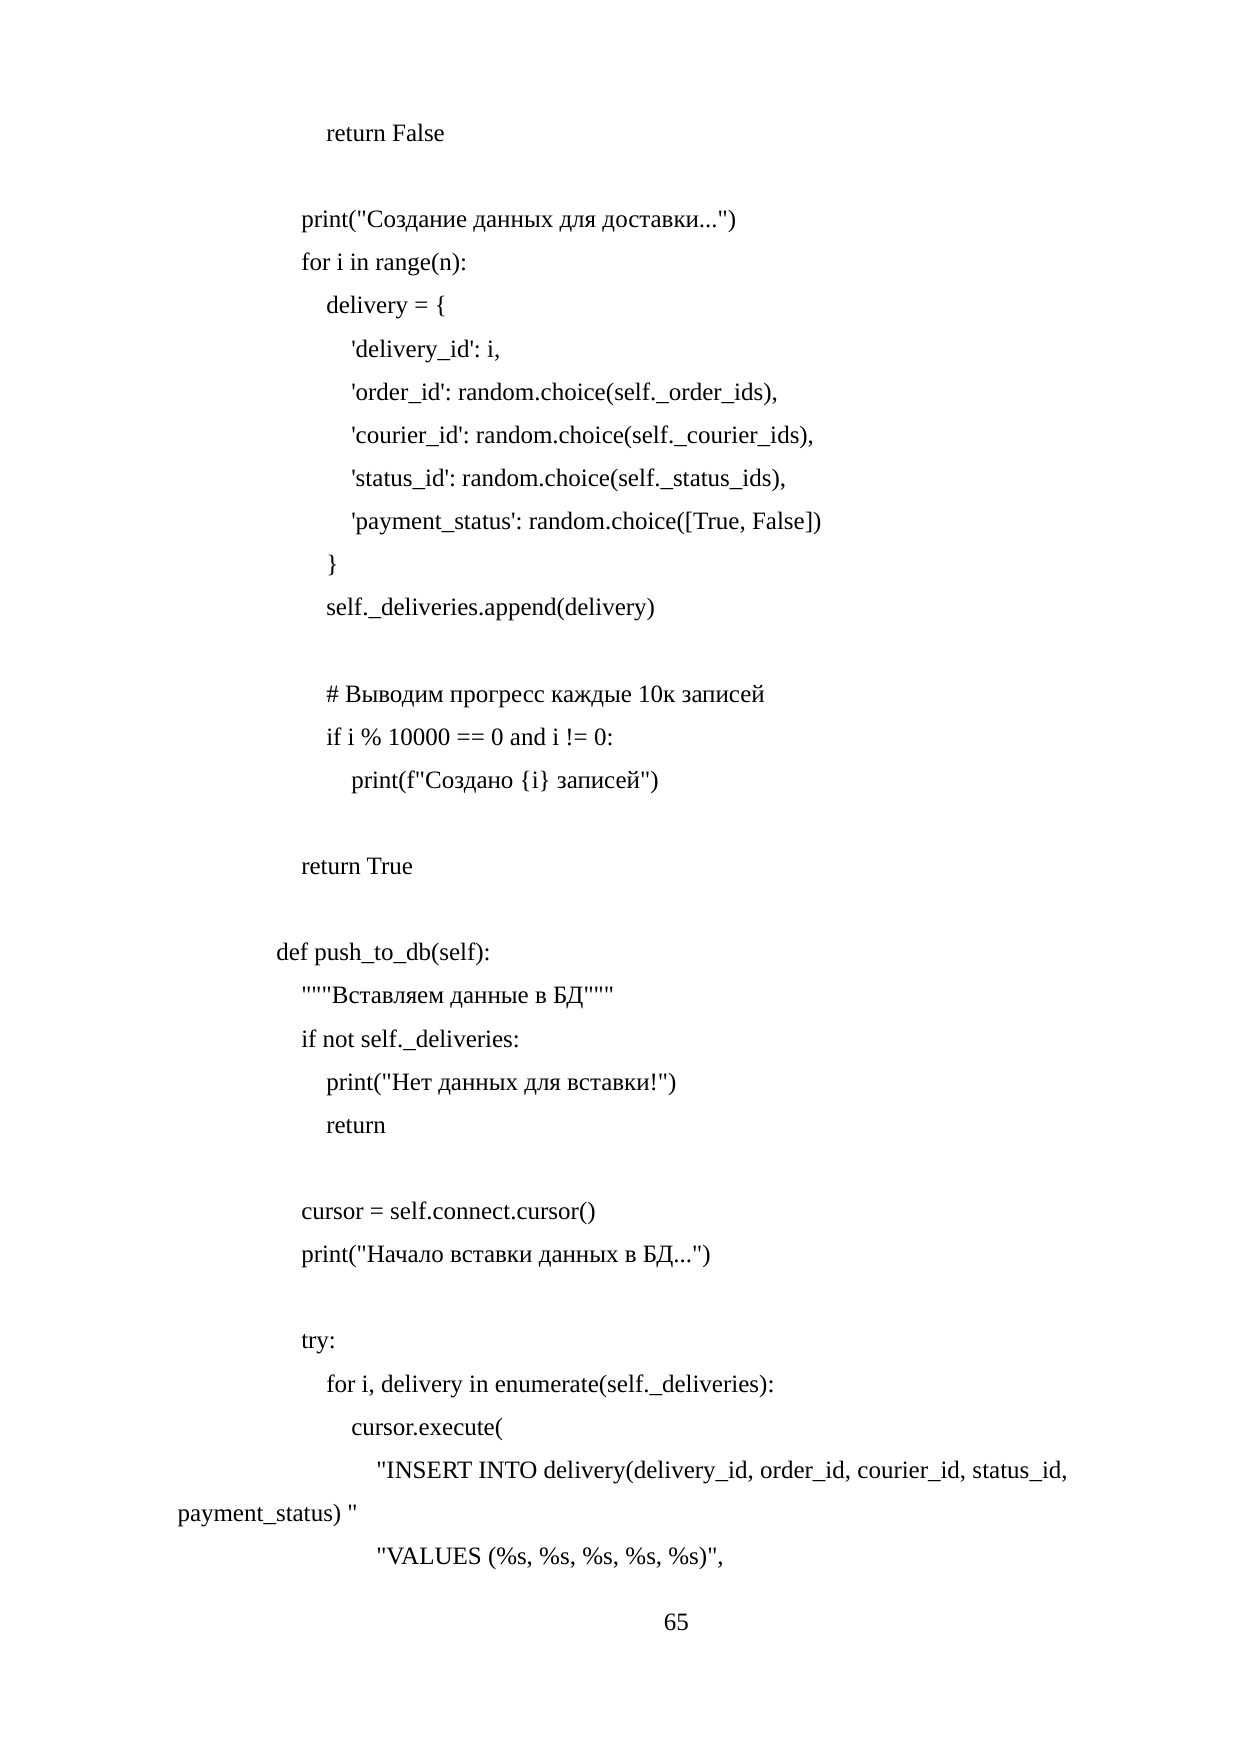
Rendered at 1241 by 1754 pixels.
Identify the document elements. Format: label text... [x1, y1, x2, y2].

text print("Создание данных для доставки...") [177, 204, 1181, 233]
text return [177, 1110, 1181, 1139]
text try: [177, 1326, 1181, 1354]
text 'order_id': random.choice(self._order_ids), [177, 377, 1181, 406]
text """Вставляем данные в БД""" [177, 981, 1181, 1009]
text cursor = self.connect.cursor() [177, 1196, 1181, 1225]
text return True [177, 851, 1181, 880]
text return False [177, 118, 1181, 147]
text self._deliveries.append(delivery) [177, 592, 1181, 621]
text delivery = { [177, 291, 1181, 319]
text cursor.execute( [177, 1412, 1181, 1441]
text 'delivery_id': i, [177, 334, 1181, 362]
text "VALUES (%s, %s, %s, %s, %s)", [177, 1541, 1181, 1570]
text def push_to_db(self): [177, 937, 1181, 966]
text "INSERT INTO delivery(delivery_id, order_id, courier_id, status_id, payment_status) " [177, 1455, 1181, 1527]
text print("Начало вставки данных в БД...") [177, 1239, 1181, 1268]
text if i % 10000 == 0 and i != 0: [177, 722, 1181, 751]
text for i, delivery in enumerate(self._deliveries): [177, 1369, 1181, 1397]
text if not self._deliveries: [177, 1024, 1181, 1052]
text 'courier_id': random.choice(self._courier_ids), [177, 420, 1181, 449]
text } [177, 549, 1181, 578]
text print(f"Создано {i} записей") [177, 765, 1181, 794]
text 'status_id': random.choice(self._status_ids), [177, 463, 1181, 492]
text 'payment_status': random.choice([True, False]) [177, 506, 1181, 535]
text print("Нет данных для вставки!") [177, 1067, 1181, 1096]
text # Выводим прогресс каждые 10к записей [177, 679, 1181, 707]
text for i in range(n): [177, 247, 1181, 276]
